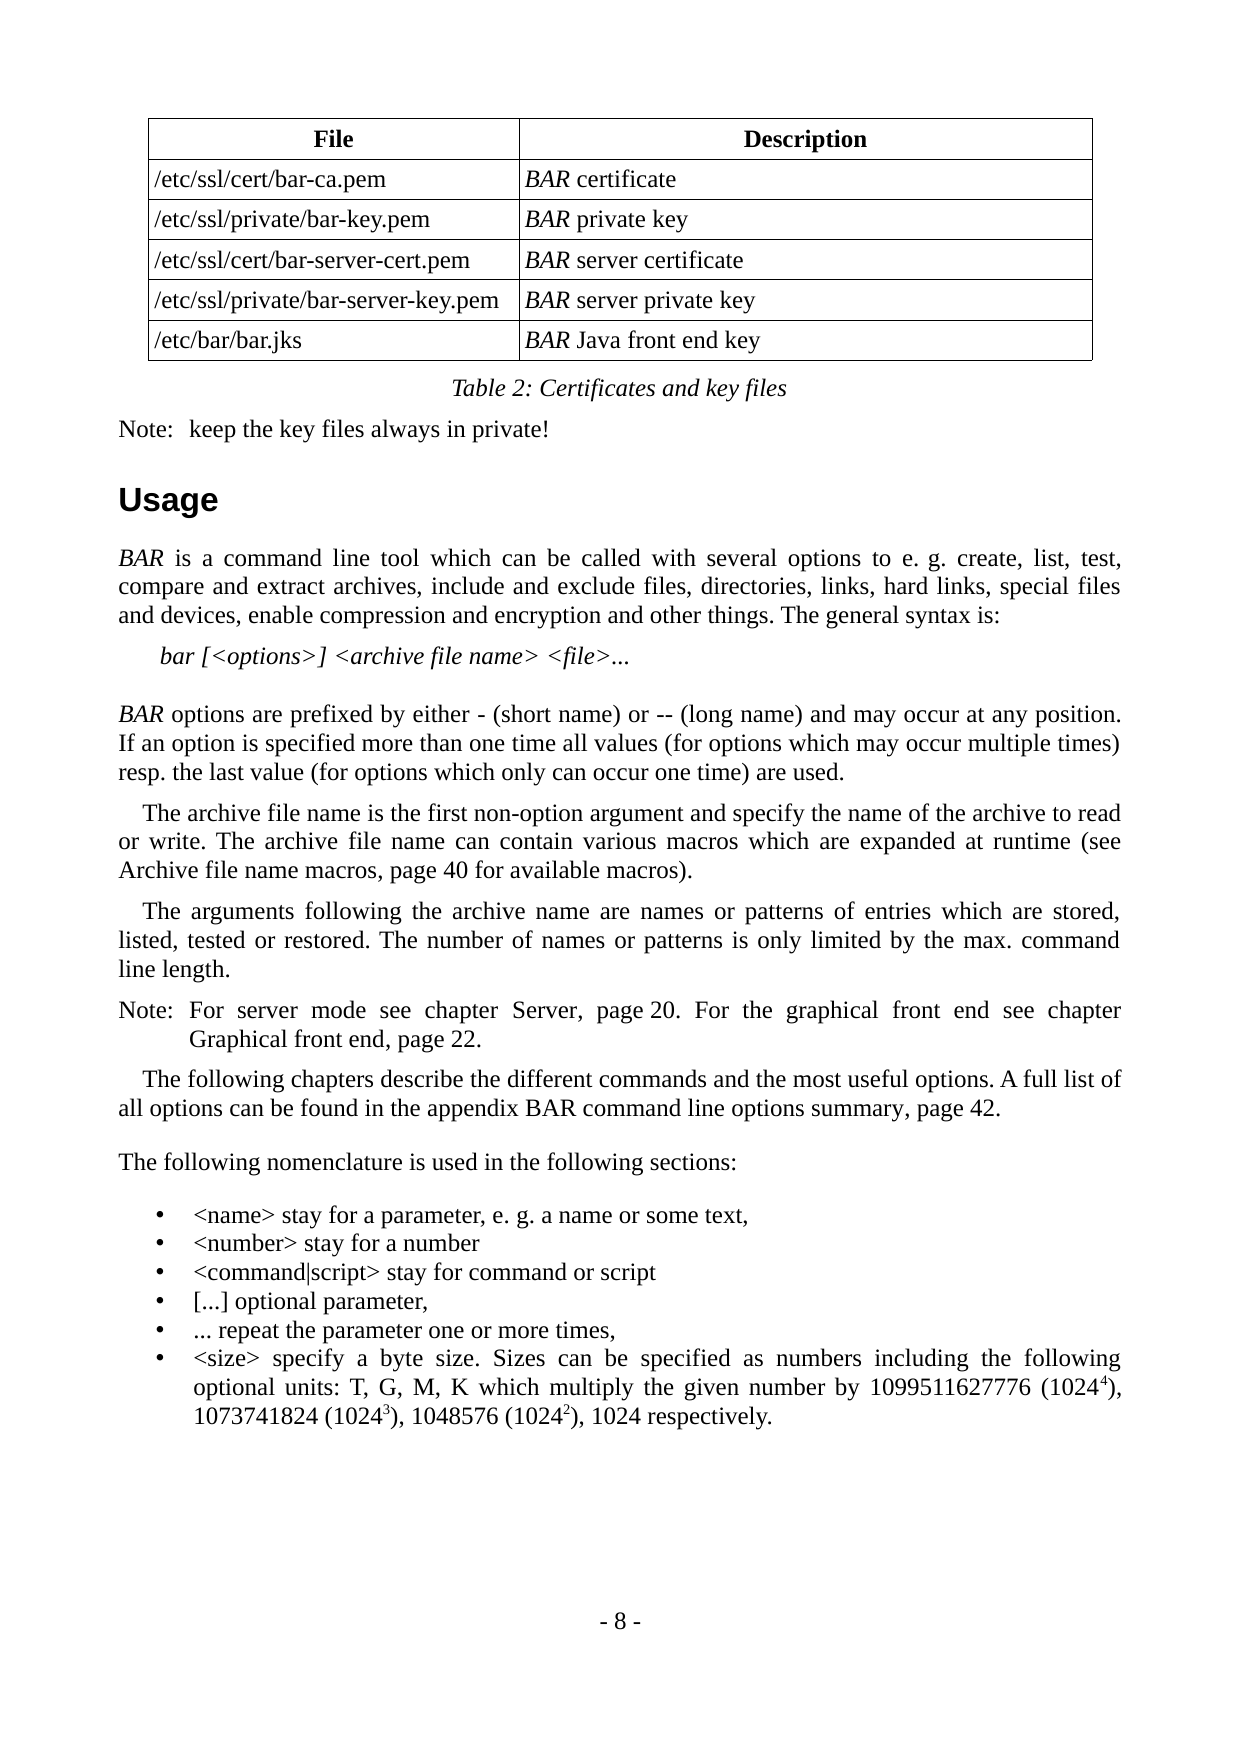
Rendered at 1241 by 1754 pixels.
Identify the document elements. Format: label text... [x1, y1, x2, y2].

text Note: For server mode see chapter Server, page 20. For the graphical front end see chapter Graphical front end, page 22. [118, 995, 1122, 1053]
text BAR is a command line tool which can be called with several options to e. g. create, list, test, compare and extract archives, include and exclude files, directories, links, hard links, special files and devices, enable compression and encryption and other things. The general syntax is: [118, 543, 1122, 629]
list <command|script> stay for command or script [156, 1257, 1122, 1286]
table_cell /etc/ssl/private/bar-key.pem [149, 200, 519, 239]
text Table 2: Certificates and key files [118, 373, 1122, 401]
table_cell BAR Java front end key [520, 321, 1092, 360]
text The following chapters describe the different commands and the most useful options. A full list of all options can be found in the appendix BAR command line options summary, page 42. [118, 1064, 1122, 1122]
table_cell BAR certificate [520, 160, 1092, 199]
list ... repeat the parameter one or more times, [156, 1315, 1122, 1343]
list <number> stay for a number [156, 1228, 1122, 1257]
subtitle Usage [118, 479, 1122, 518]
table_cell BAR private key [520, 200, 1092, 239]
table_cell BAR server certificate [520, 240, 1092, 279]
table_header File [149, 119, 519, 158]
text bar [<options>] <archive file name> <file>... [159, 641, 1122, 670]
list <name> stay for a parameter, e. g. a name or some text, [156, 1200, 1122, 1228]
table_cell /etc/bar/bar.jks [149, 321, 519, 360]
table_cell /etc/ssl/cert/bar-server-cert.pem [149, 240, 519, 279]
table_cell /etc/ssl/private/bar-server-key.pem [149, 280, 519, 320]
text BAR options are prefixed by either ‑ (short name) or ‑‑ (long name) and may occur at any position. If an option is specified more than one time all values (for options which may occur multiple times) resp. the last value (for options which only can occur one time) are used. [118, 699, 1122, 786]
text Note: keep the key files always in private! [118, 414, 1122, 443]
text The arguments following the archive name are names or patterns of entries which are stored, listed, tested or restored. The number of names or patterns is only limited by the max. command line length. [118, 896, 1122, 983]
table_header Description [520, 119, 1092, 158]
text The archive file name is the first non-option argument and specify the name of the archive to read or write. The archive file name can contain various macros which are expanded at runtime (see Archive file name macros, page 40 for available macros). [118, 798, 1122, 884]
table_cell /etc/ssl/cert/bar-ca.pem [149, 160, 519, 199]
list <size> specify a byte size. Sizes can be specified as numbers including the following optional units: T, G, M, K which multiply the given number by 1099511627776 (10244), 1073741824 (10243), 1048576 (10242), 1024 respectively. [156, 1343, 1122, 1430]
text The following nomenclature is used in the following sections: [118, 1147, 1122, 1175]
table_cell BAR server private key [520, 280, 1092, 320]
list [...] optional parameter, [156, 1286, 1122, 1315]
